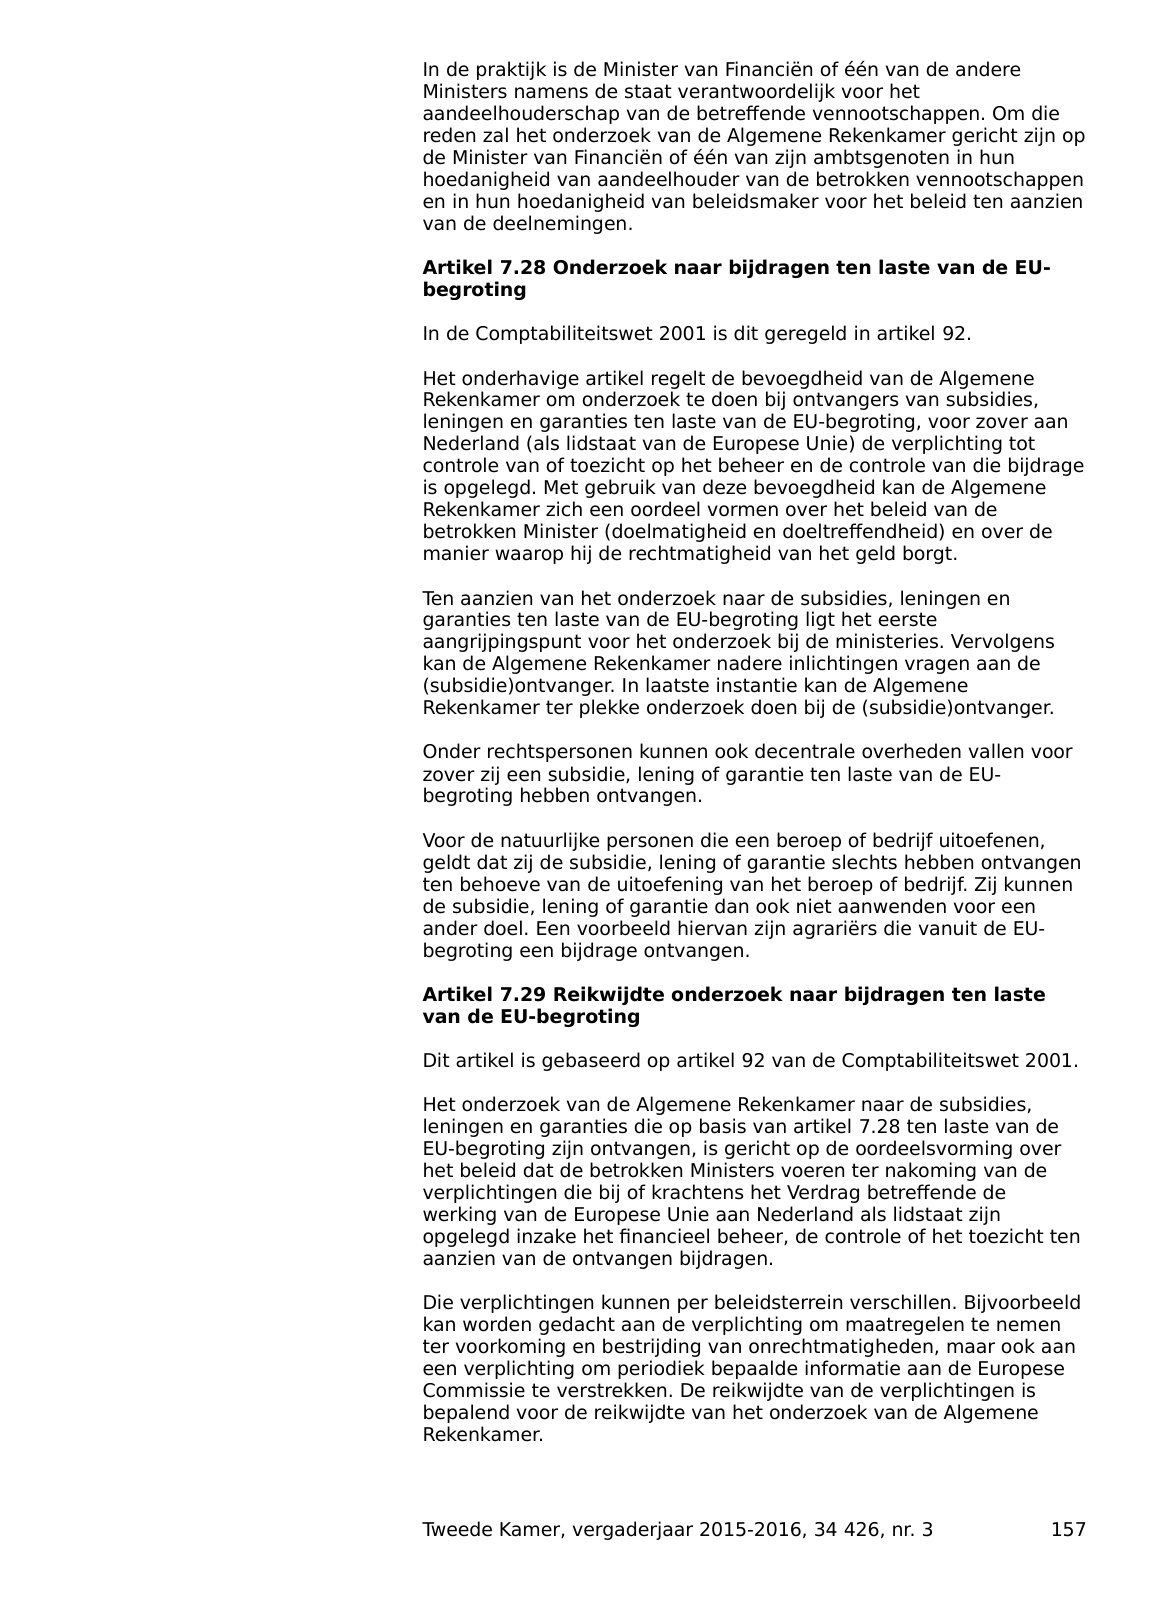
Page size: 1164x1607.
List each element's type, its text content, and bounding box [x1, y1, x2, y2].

text Voor de natuurlijke personen die een beroep of bedrijf uitoefenen, geldt dat zij de subsidie, lening of garantie slechts hebben ontvangen ten behoeve van de uitoefening van het beroep of bedrijf. Zij kunnen de subsidie, lening of garantie dan ook niet aanwenden voor een ander doel. Een voorbeeld hiervan zijn agrariërs die vanuit de EU-begroting een bijdrage ontvangen. [422, 829, 1087, 961]
text Onder rechtspersonen kunnen ook decentrale overheden vallen voor zover zij een subsidie, lening of garantie ten laste van de EU-begroting hebben ontvangen. [422, 741, 1087, 807]
text In de praktijk is de Minister van Financiën of één van de andere Ministers namens de staat verantwoordelijk voor het aandeelhouderschap van de betreffende vennootschappen. Om die reden zal het onderzoek van de Algemene Rekenkamer gericht zijn op de Minister van Financiën of één van zijn ambtsgenoten in hun hoedanigheid van aandeelhouder van de betrokken vennootschappen en in hun hoedanigheid van beleidsmaker voor het beleid ten aanzien van de deelnemingen. [422, 59, 1087, 235]
text Die verplichtingen kunnen per beleidsterrein verschillen. Bijvoorbeeld kan worden gedacht aan de verplichting om maatregelen te nemen ter voorkoming en bestrijding van onrechtmatigheden, maar ook aan een verplichting om periodiek bepaalde informatie aan de Europese Commissie te verstrekken. De reikwijdte van de verplichtingen is bepalend voor de reikwijdte van het onderzoek van de Algemene Rekenkamer. [422, 1292, 1087, 1446]
subtitle Artikel 7.28 Onderzoek naar bijdragen ten laste van de EU-begroting [422, 257, 1087, 301]
text Het onderhavige artikel regelt de bevoegdheid van de Algemene Rekenkamer om onderzoek te doen bij ontvangers van subsidies, leningen en garanties ten laste van de EU-begroting, voor zover aan Nederland (als lidstaat van de Europese Unie) de verplichting tot controle van of toezicht op het beheer en de controle van die bijdrage is opgelegd. Met gebruik van deze bevoegdheid kan de Algemene Rekenkamer zich een oordeel vormen over het beleid van de betrokken Minister (doelmatigheid en doeltreffendheid) en over de manier waarop hij de rechtmatigheid van het geld borgt. [422, 367, 1087, 565]
text In de Comptabiliteitswet 2001 is dit geregeld in artikel 92. [422, 323, 1087, 345]
text Het onderzoek van de Algemene Rekenkamer naar de subsidies, leningen en garanties die op basis van artikel 7.28 ten laste van de EU-begroting zijn ontvangen, is gericht op de oordeelsvorming over het beleid dat de betrokken Ministers voeren ter nakoming van de verplichtingen die bij of krachtens het Verdrag betreffende de werking van de Europese Unie aan Nederland als lidstaat zijn opgelegd inzake het financieel beheer, de controle of het toezicht ten aanzien van de ontvangen bijdragen. [422, 1094, 1087, 1270]
subtitle Artikel 7.29 Reikwijdte onderzoek naar bijdragen ten laste van de EU-begroting [422, 984, 1087, 1028]
text Ten aanzien van het onderzoek naar de subsidies, leningen en garanties ten laste van de EU-begroting ligt het eerste aangrijpingspunt voor het onderzoek bij de ministeries. Vervolgens kan de Algemene Rekenkamer nadere inlichtingen vragen aan de (subsidie)ontvanger. In laatste instantie kan de Algemene Rekenkamer ter plekke onderzoek doen bij de (subsidie)ontvanger. [422, 587, 1087, 719]
text Dit artikel is gebaseerd op artikel 92 van de Comptabiliteitswet 2001. [422, 1050, 1087, 1072]
